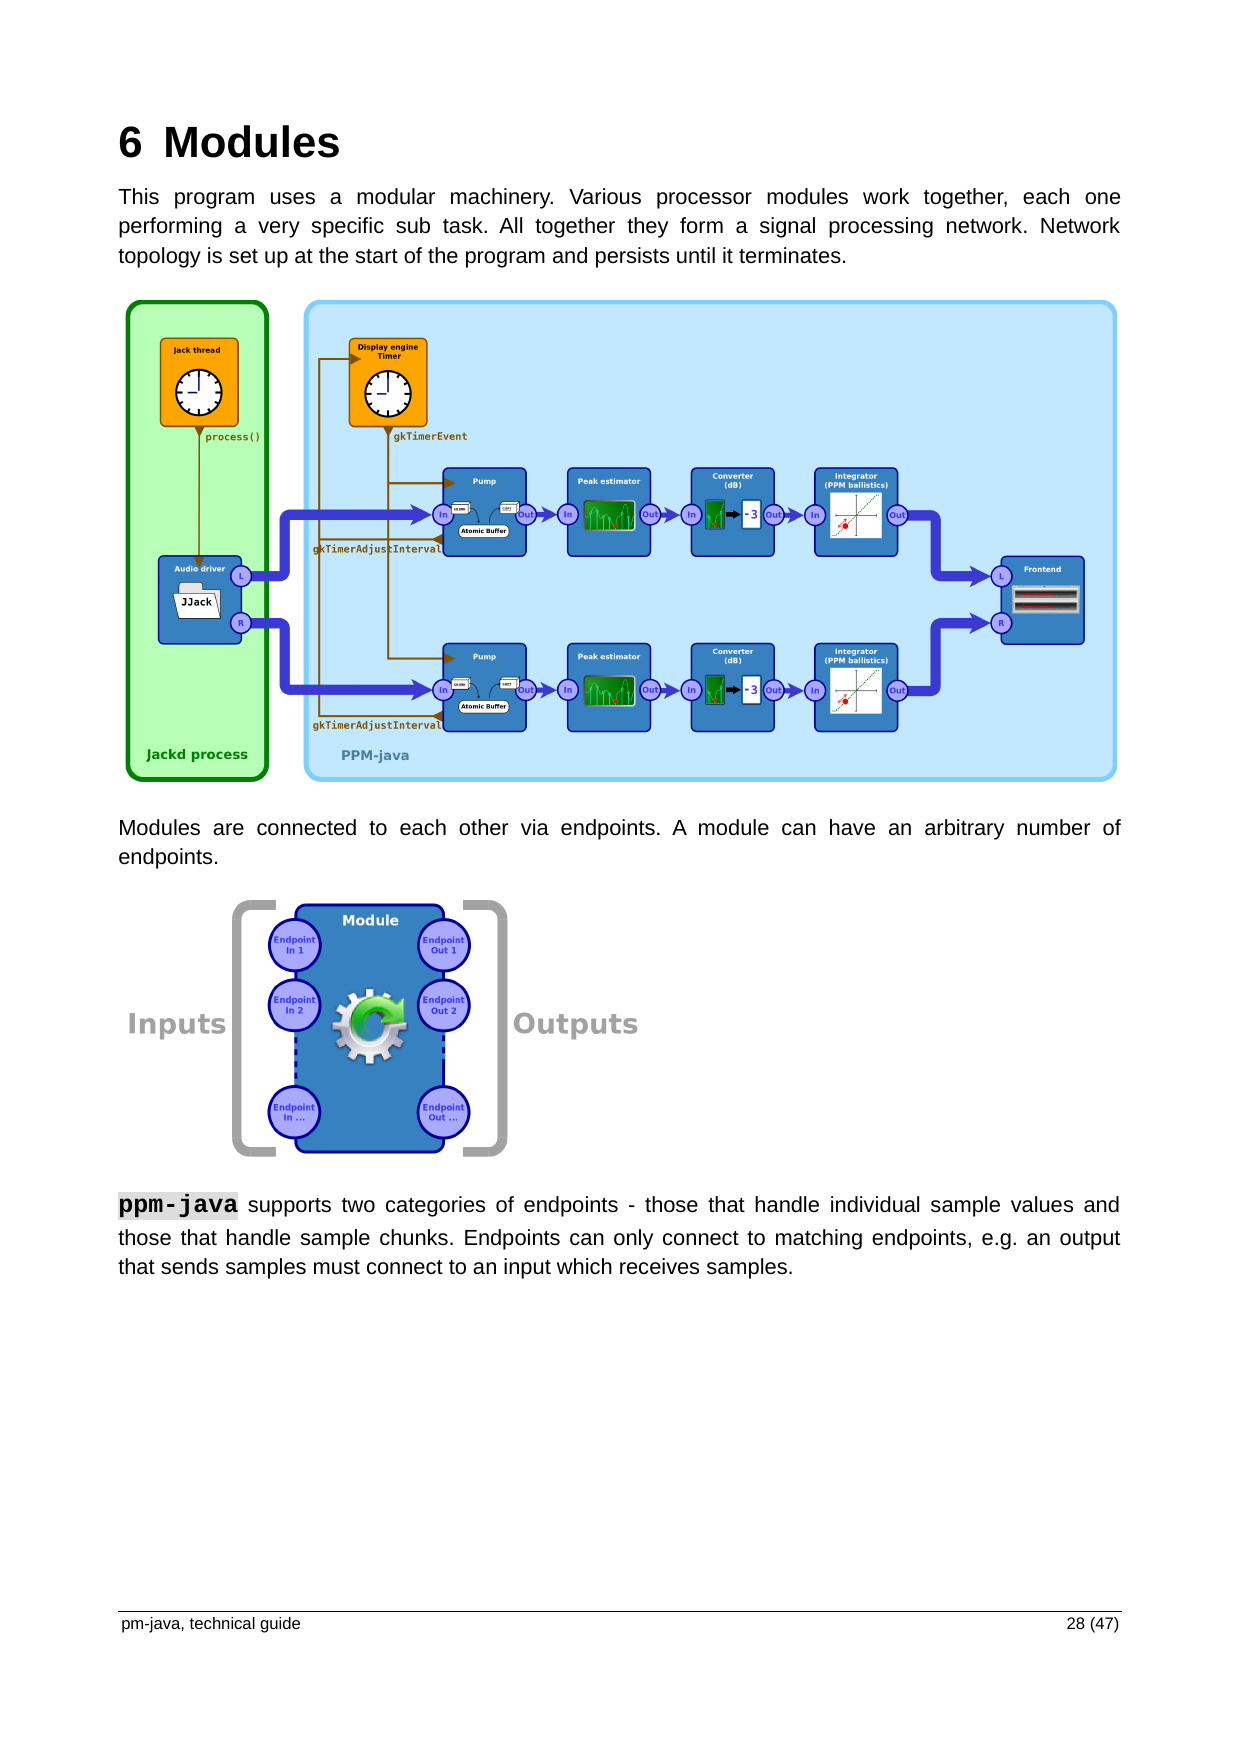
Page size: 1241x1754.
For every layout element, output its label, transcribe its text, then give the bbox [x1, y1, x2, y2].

text This program uses a modular machinery. Various processor modules work together, each one performing a very specific sub task. All together they form a signal processing network. Network topology is set up at the start of the program and persists until it terminates. [118, 185, 1122, 268]
text ppm-java supports two categories of endpoints - those that handle individual sample values and those that handle sample chunks. Endpoints can only connect to matching endpoints, e.g. an output that sends samples must connect to an input which receives samples. [118, 892, 1122, 1279]
picture [125, 300, 1118, 782]
subtitle Modules [118, 118, 1122, 167]
text Modules are connected to each other via endpoints. A module can have an arbitrary number of endpoints. [118, 291, 1122, 869]
picture [127, 900, 639, 1157]
